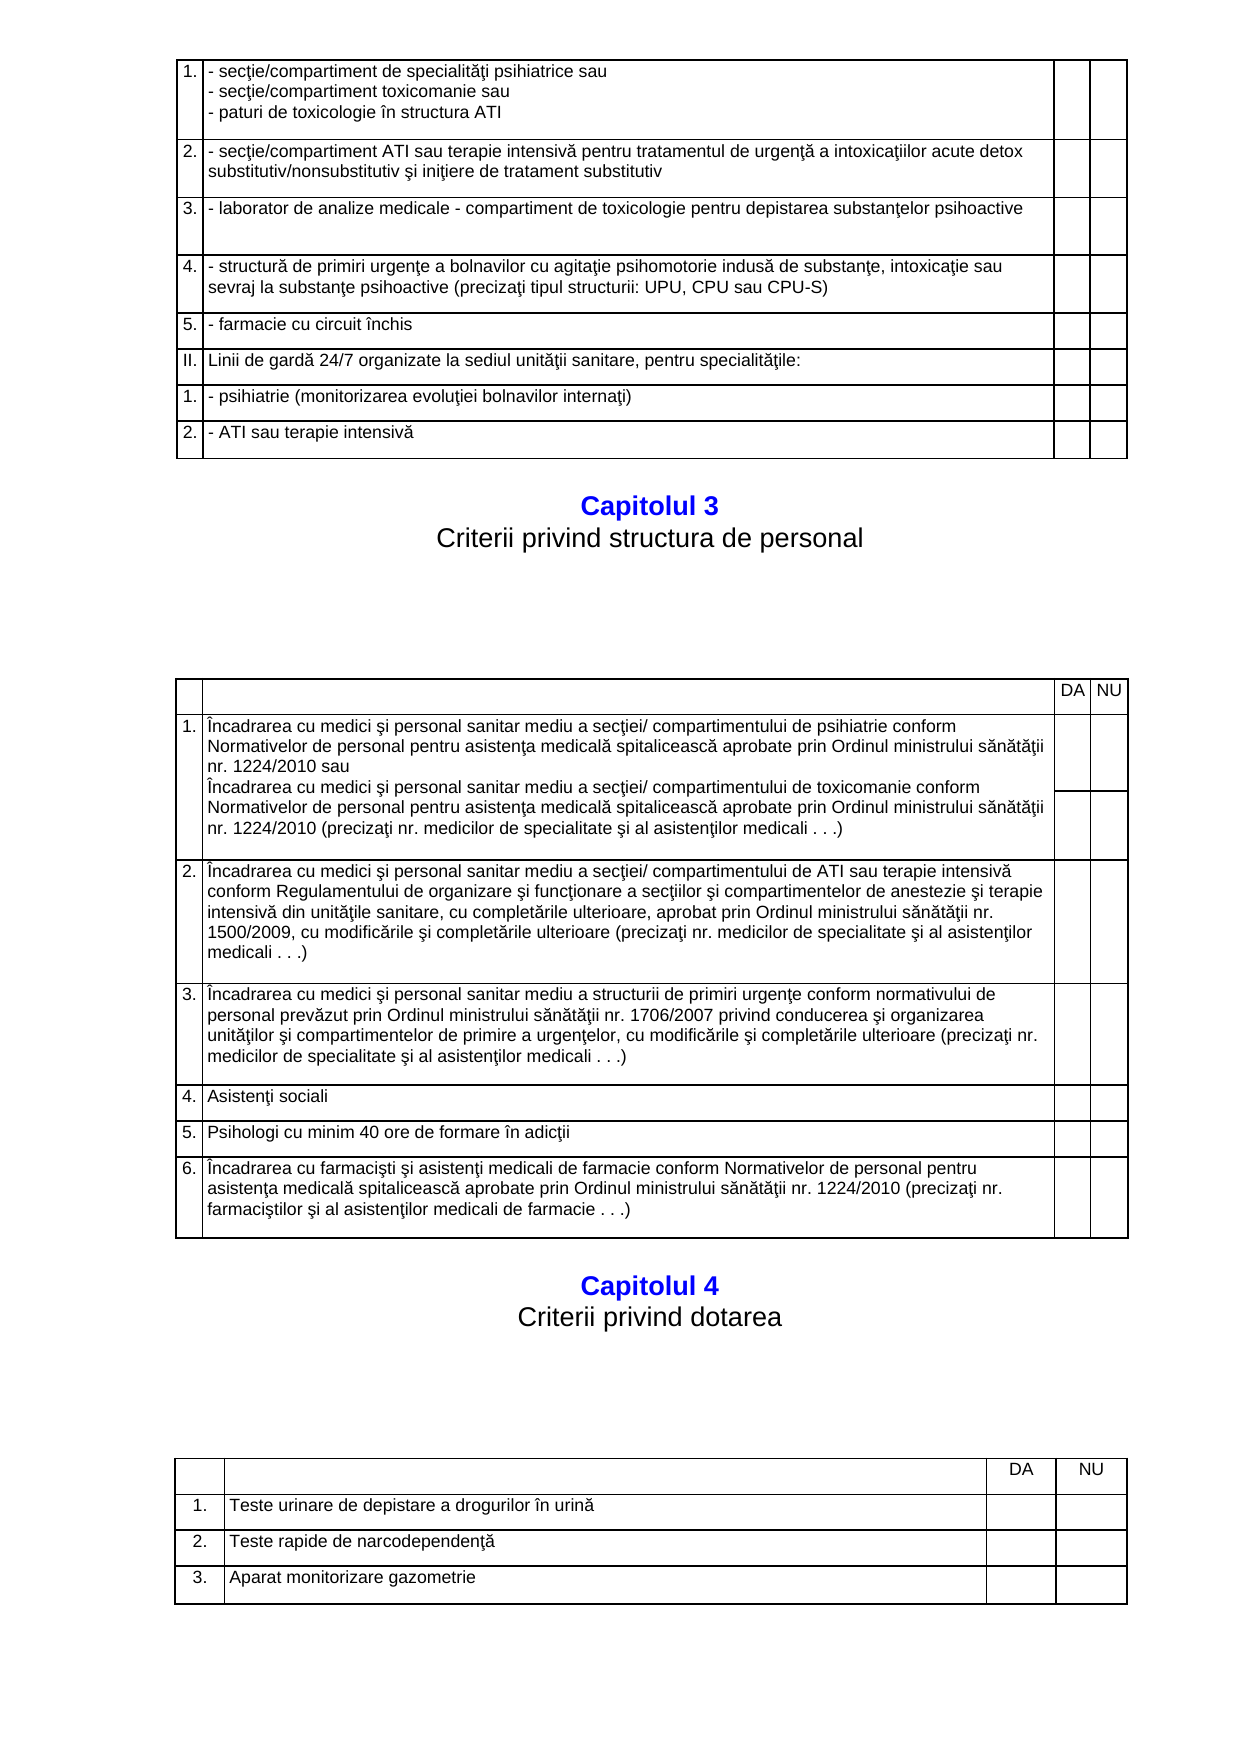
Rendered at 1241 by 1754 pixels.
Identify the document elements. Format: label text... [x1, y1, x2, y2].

table_cell [171, 859, 175, 982]
table_cell [987, 1495, 1055, 1529]
table_cell [1091, 61, 1126, 139]
table_cell [1055, 715, 1090, 790]
table_cell DA [1055, 680, 1090, 714]
table_cell [1091, 314, 1126, 348]
table_cell [171, 678, 175, 714]
table_header [986, 1426, 1056, 1457]
table_cell [1055, 350, 1089, 384]
table_cell Aparat monitorizare gazometrie [225, 1567, 986, 1603]
table_cell Încadrarea cu medici şi personal sanitar mediu a structurii de primiri urgenţe conform normativului de personal prevăzut prin Ordinul ministrului sănătăţii nr. 1706/2007 privind conducerea şi organizarea unităţilor şi compartimentelor de primire a urgenţelor, cu modificările şi completările ulterioare (precizaţi nr. medicilor de specialitate şi al asistenţilor medicali . . .) [203, 984, 1054, 1084]
table_cell 2. [176, 1531, 224, 1565]
table_header [175, 1426, 224, 1457]
table_cell DA [987, 1459, 1055, 1493]
table_cell NU [1091, 680, 1127, 714]
text Capitolul 3 Criterii privind structura de personal [118, 490, 1181, 615]
table_cell [171, 714, 175, 790]
table_cell [172, 197, 176, 254]
table_cell [1055, 1122, 1090, 1156]
table_cell [1055, 422, 1089, 457]
table_cell [1091, 350, 1126, 384]
table_cell [1091, 715, 1127, 790]
table_header [1055, 647, 1091, 678]
table_cell [987, 1567, 1055, 1603]
text Capitolul 4 Criterii privind dotarea [118, 1270, 1181, 1395]
table_cell 4. [178, 256, 202, 312]
table_cell 1. [177, 715, 202, 859]
table_cell [172, 139, 176, 197]
table_cell [1057, 1531, 1126, 1565]
table_cell Încadrarea cu medici şi personal sanitar mediu a secţiei/ compartimentului de ATI sau terapie intensivă conform Regulamentului de organizare şi funcţionare a secţiilor şi compartimentelor de anestezie şi terapie intensivă din unităţile sanitare, cu completările ulterioare, aprobat prin Ordinul ministrului sănătăţii nr. 1500/2009, cu modificările şi completările ulterioare (precizaţi nr. medicilor de specialitate şi al asistenţilor medicali . . .) [203, 861, 1054, 982]
table_cell [1091, 1158, 1127, 1237]
table_cell [1055, 61, 1089, 139]
table_cell [1055, 386, 1089, 420]
table_cell [1055, 198, 1089, 254]
table_cell [1055, 256, 1089, 312]
table_cell [1055, 1158, 1090, 1237]
table_cell [171, 983, 175, 1084]
table_cell [1091, 792, 1127, 859]
table_header [1091, 647, 1128, 678]
table_cell - structură de primiri urgenţe a bolnavilor cu agitaţie psihomotorie indusă de substanţe, intoxicaţie sau sevraj la substanţe psihoactive (precizaţi tipul structurii: UPU, CPU sau CPU-S) [204, 256, 1053, 312]
table_header [176, 647, 202, 678]
table_cell [172, 312, 176, 348]
table_cell Teste urinare de depistare a drogurilor în urină [225, 1495, 986, 1529]
table_cell [225, 1459, 986, 1493]
table_cell 5. [177, 1122, 202, 1156]
table_cell [172, 59, 176, 139]
table_cell - secţie/compartiment ATI sau terapie intensivă pentru tratamentul de urgenţă a intoxicaţiilor acute detox substitutiv/nonsubstitutiv şi iniţiere de tratament substitutiv [204, 140, 1053, 197]
table_cell 2. [178, 140, 202, 197]
table_cell [171, 1120, 175, 1156]
table_cell [1055, 140, 1089, 197]
table_header [1056, 1426, 1127, 1457]
table_cell [1055, 1086, 1090, 1120]
table_cell [1091, 198, 1126, 254]
table_cell 6. [177, 1158, 202, 1237]
table_cell 3. [177, 984, 202, 1084]
table_cell 2. [177, 861, 202, 982]
table_cell [1091, 861, 1127, 982]
table_cell [987, 1531, 1055, 1565]
table_cell Linii de gardă 24/7 organizate la sediul unităţii sanitare, pentru specialităţile: [204, 350, 1053, 384]
table_cell [1091, 984, 1127, 1084]
table_cell 5. [178, 314, 202, 348]
table_cell [1055, 314, 1089, 348]
table_cell - farmacie cu circuit închis [204, 314, 1053, 348]
table_cell Încadrarea cu farmacişti şi asistenţi medicali de farmacie conform Normativelor de personal pentru asistenţa medicală spitalicească aprobate prin Ordinul ministrului sănătăţii nr. 1224/2010 (precizaţi nr. farmaciştilor şi al asistenţilor medicali de farmacie . . .) [203, 1158, 1054, 1237]
table_header [202, 647, 1054, 678]
table_cell Asistenţi sociali [203, 1086, 1054, 1120]
table_cell [203, 680, 1054, 714]
table_cell 1. [178, 61, 202, 139]
table_cell 1. [178, 386, 202, 420]
table_cell Psihologi cu minim 40 ore de formare în adicţii [203, 1122, 1054, 1156]
table_cell 3. [178, 198, 202, 254]
table_cell [171, 1084, 175, 1120]
table_header [224, 1426, 986, 1457]
table_cell - psihiatrie (monitorizarea evoluţiei bolnavilor internaţi) [204, 386, 1053, 420]
table_cell [1055, 984, 1090, 1084]
table_cell 1. [176, 1495, 224, 1529]
table_cell 2. [178, 422, 202, 457]
table_cell [1091, 422, 1126, 457]
table_cell [1057, 1567, 1126, 1603]
table_cell Încadrarea cu medici şi personal sanitar mediu a secţiei/ compartimentului de psihiatrie conform Normativelor de personal pentru asistenţa medicală spitalicească aprobate prin Ordinul ministrului sănătăţii nr. 1224/2010 sau Încadrarea cu medici şi personal sanitar mediu a secţiei/ compartimentului de toxicomanie conform Normativelor de personal pentru asistenţa medicală spitalicească aprobate prin Ordinul ministrului sănătăţii nr. 1224/2010 (precizaţi nr. medicilor de specialitate şi al asistenţilor medicali . . .) [203, 715, 1054, 859]
table_cell Teste rapide de narcodependenţă [225, 1531, 986, 1565]
table_cell 3. [176, 1567, 224, 1603]
table_cell [172, 254, 176, 312]
table_cell [172, 420, 176, 457]
table_cell [1091, 140, 1126, 197]
table_cell [1091, 256, 1126, 312]
table_cell [172, 348, 176, 384]
table_cell 4. [177, 1086, 202, 1120]
table_cell [176, 1459, 224, 1493]
table_cell NU [1057, 1459, 1126, 1493]
table_cell - secţie/compartiment de specialităţi psihiatrice sau - secţie/compartiment toxicomanie sau - paturi de toxicologie în structura ATI [204, 61, 1053, 139]
table_cell - ATI sau terapie intensivă [204, 422, 1053, 457]
table_header [171, 647, 176, 678]
table_cell [1091, 1122, 1127, 1156]
table_cell II. [178, 350, 202, 384]
table_cell [1055, 861, 1090, 982]
table_cell - laborator de analize medicale - compartiment de toxicologie pentru depistarea substanţelor psihoactive [204, 198, 1053, 254]
table_cell [1091, 1086, 1127, 1120]
table_cell [171, 1156, 175, 1237]
table_cell [1055, 792, 1090, 859]
table_cell [1057, 1495, 1126, 1529]
table_cell [1091, 386, 1126, 420]
table_cell [172, 384, 176, 420]
table_cell [171, 790, 175, 859]
table_cell [177, 680, 202, 714]
